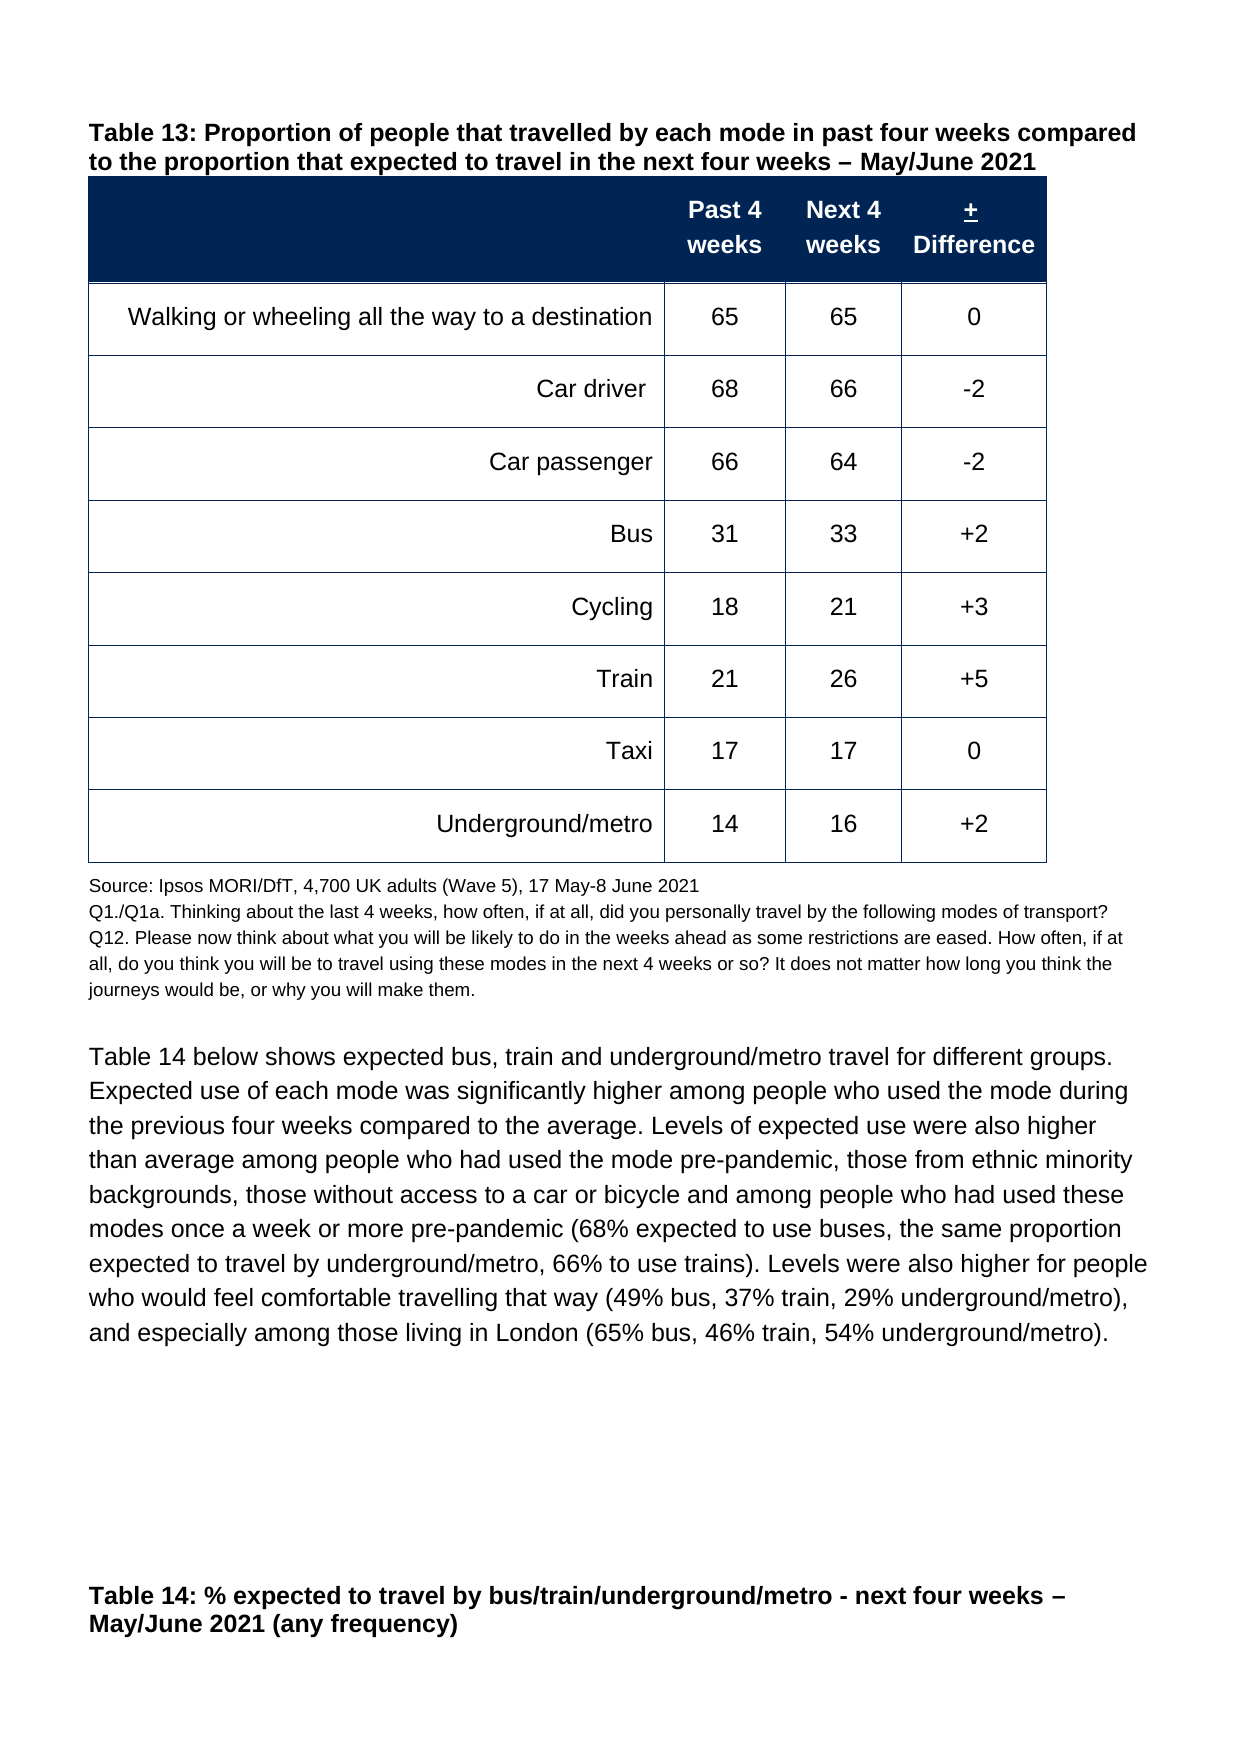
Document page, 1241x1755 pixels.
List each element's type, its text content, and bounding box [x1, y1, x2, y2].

table_cell 21 [786, 573, 901, 644]
table_cell 66 [665, 428, 785, 500]
table_header Next 4 weeks [786, 177, 901, 282]
table_header [89, 177, 664, 282]
table_cell 65 [786, 284, 901, 355]
table_header + Difference [902, 177, 1046, 282]
table_cell +5 [902, 646, 1046, 717]
table_cell +2 [902, 790, 1046, 862]
text Source: Ipsos MORI/DfT, 4,700 UK adults (Wave 5), 17 May-8 June 2021 Q1./Q1a. Thinking about the last 4 weeks, how often, if at all, did you personally travel by the following modes of transport? Q12. Please now think about what you will be likely to do in the weeks ahead as some restrictions are eased. How often, if at all, do you think you will be to travel using these modes in the next 4 weeks or so? It does not matter how long you think the journeys would be, or why you will make them. [89, 875, 1152, 1000]
table_cell -2 [902, 356, 1046, 427]
table_cell 16 [786, 790, 901, 862]
table_cell 68 [665, 356, 785, 427]
table_cell +2 [902, 501, 1046, 572]
table_cell 33 [786, 501, 901, 572]
table_cell 17 [786, 718, 901, 789]
table_cell 31 [665, 501, 785, 572]
table_cell Walking or wheeling all the way to a destination [89, 284, 664, 355]
table_cell Train [89, 646, 664, 717]
table_cell 0 [902, 718, 1046, 789]
table_cell Bus [89, 501, 664, 572]
table_cell 0 [902, 284, 1046, 355]
table_cell -2 [902, 428, 1046, 500]
table_cell 26 [786, 646, 901, 717]
text Table 13: Proportion of people that travelled by each mode in past four weeks compared to the proportion that expected to travel in the next four weeks – May/June 2021 [89, 118, 1152, 176]
table_cell 64 [786, 428, 901, 500]
table_cell 18 [665, 573, 785, 644]
table_cell +3 [902, 573, 1046, 644]
table_cell 14 [665, 790, 785, 862]
table_cell 65 [665, 284, 785, 355]
table_cell 66 [786, 356, 901, 427]
table_cell Cycling [89, 573, 664, 644]
table_cell 21 [665, 646, 785, 717]
table_cell Car passenger [89, 428, 664, 500]
table_cell Underground/metro [89, 790, 664, 862]
table_cell Car driver [89, 356, 664, 427]
text Table 14 below shows expected bus, train and underground/metro travel for different groups. Expected use of each mode was significantly higher among people who used the mode during the previous four weeks compared to the average. Levels of expected use were also higher than average among people who had used the mode pre-pandemic, those from ethnic minority backgrounds, those without access to a car or bicycle and among people who had used these modes once a week or more pre-pandemic (68% expected to use buses, the same proportion expected to travel by underground/metro, 66% to use trains). Levels were also higher for people who would feel comfortable travelling that way (49% bus, 37% train, 29% underground/metro), and especially among those living in London (65% bus, 46% train, 54% underground/metro). [89, 1042, 1152, 1346]
text Table 14: % expected to travel by bus/train/underground/metro - next four weeks – May/June 2021 (any frequency) [89, 1581, 1152, 1638]
table_cell Taxi [89, 718, 664, 789]
table_header Past 4 weeks [665, 177, 785, 282]
table_cell 17 [665, 718, 785, 789]
